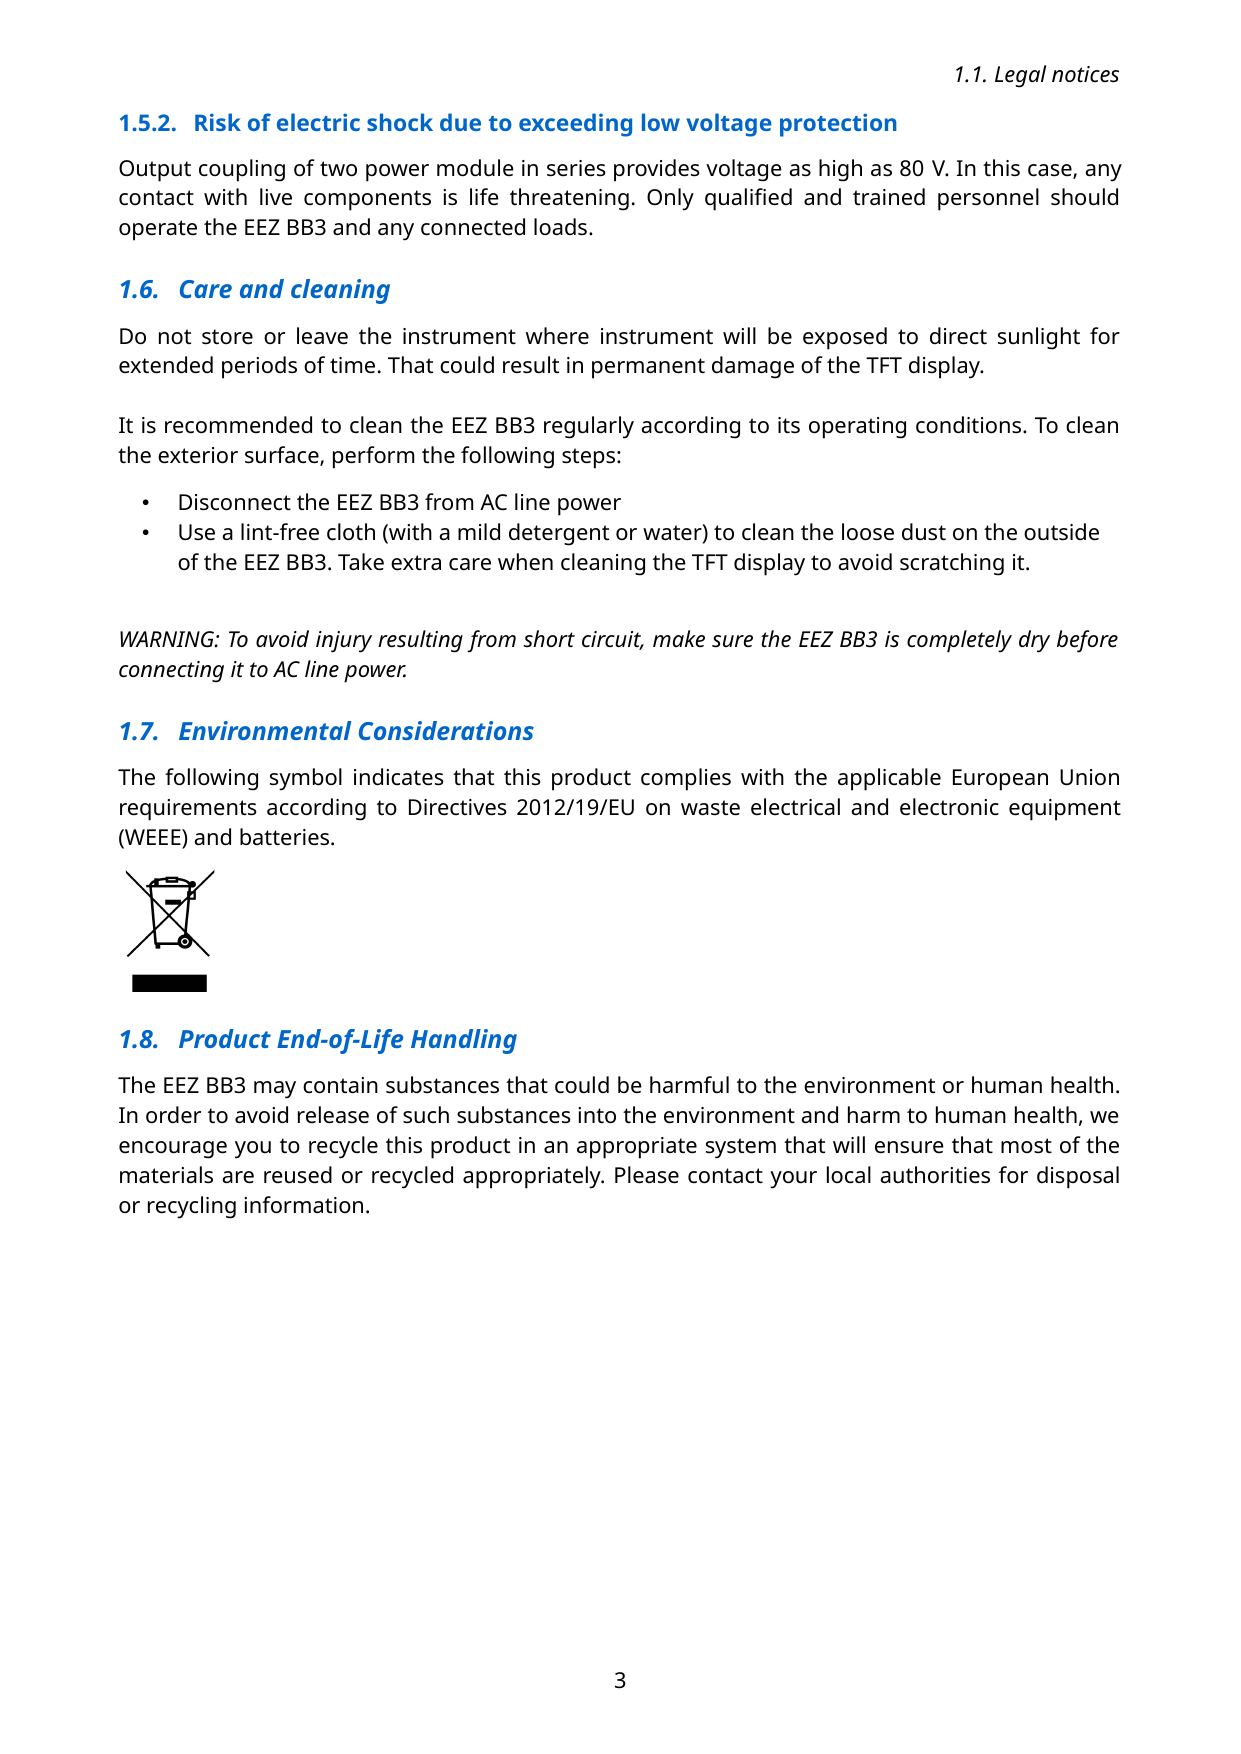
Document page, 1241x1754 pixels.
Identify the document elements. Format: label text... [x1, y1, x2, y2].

subtitle Risk of electric shock due to exceeding low voltage protection [118, 107, 1122, 138]
text Output coupling of two power module in series provides voltage as high as 80 V. In this case, any contact with live components is life threatening. Only qualified and trained personnel should operate the EEZ BB3 and any connected loads. [118, 153, 1122, 242]
list Use a lint-free cloth (with a mild detergent or water) to clean the loose dust on the outside of the EEZ BB3. Take extra care when cleaning the TFT display to avoid scratching it. [142, 517, 1110, 577]
subtitle Product End-of-Life Handling [118, 1022, 1122, 1056]
list Disconnect the EEZ BB3 from AC line power [142, 487, 1110, 517]
text The following symbol indicates that this product complies with the applicable European Union requirements according to Directives 2012/19/EU on waste electrical and electronic equipment (WEEE) and batteries. [118, 762, 1122, 852]
text It is recommended to clean the EEZ BB3 regularly according to its operating conditions. To clean the exterior surface, perform the following steps: [118, 410, 1122, 469]
subtitle Care and cleaning [118, 272, 1122, 306]
text WARNING: To avoid injury resulting from short circuit, make sure the EEZ BB3 is completely dry before connecting it to AC line power. [118, 624, 1122, 684]
subtitle Environmental Considerations [118, 713, 1122, 748]
text Do not store or leave the instrument where instrument will be exposed to direct sunlight for extended periods of time. That could result in permanent damage of the TFT display. [118, 321, 1122, 380]
text The EEZ BB3 may contain substances that could be harmful to the environment or human health. In order to avoid release of such substances into the environment and harm to human health, we encourage you to recycle this product in an appropriate system that will ensure that most of the materials are reused or recycled appropriately. Please contact your local authorities for disposal or recycling information. [118, 1071, 1122, 1219]
picture [125, 869, 215, 992]
